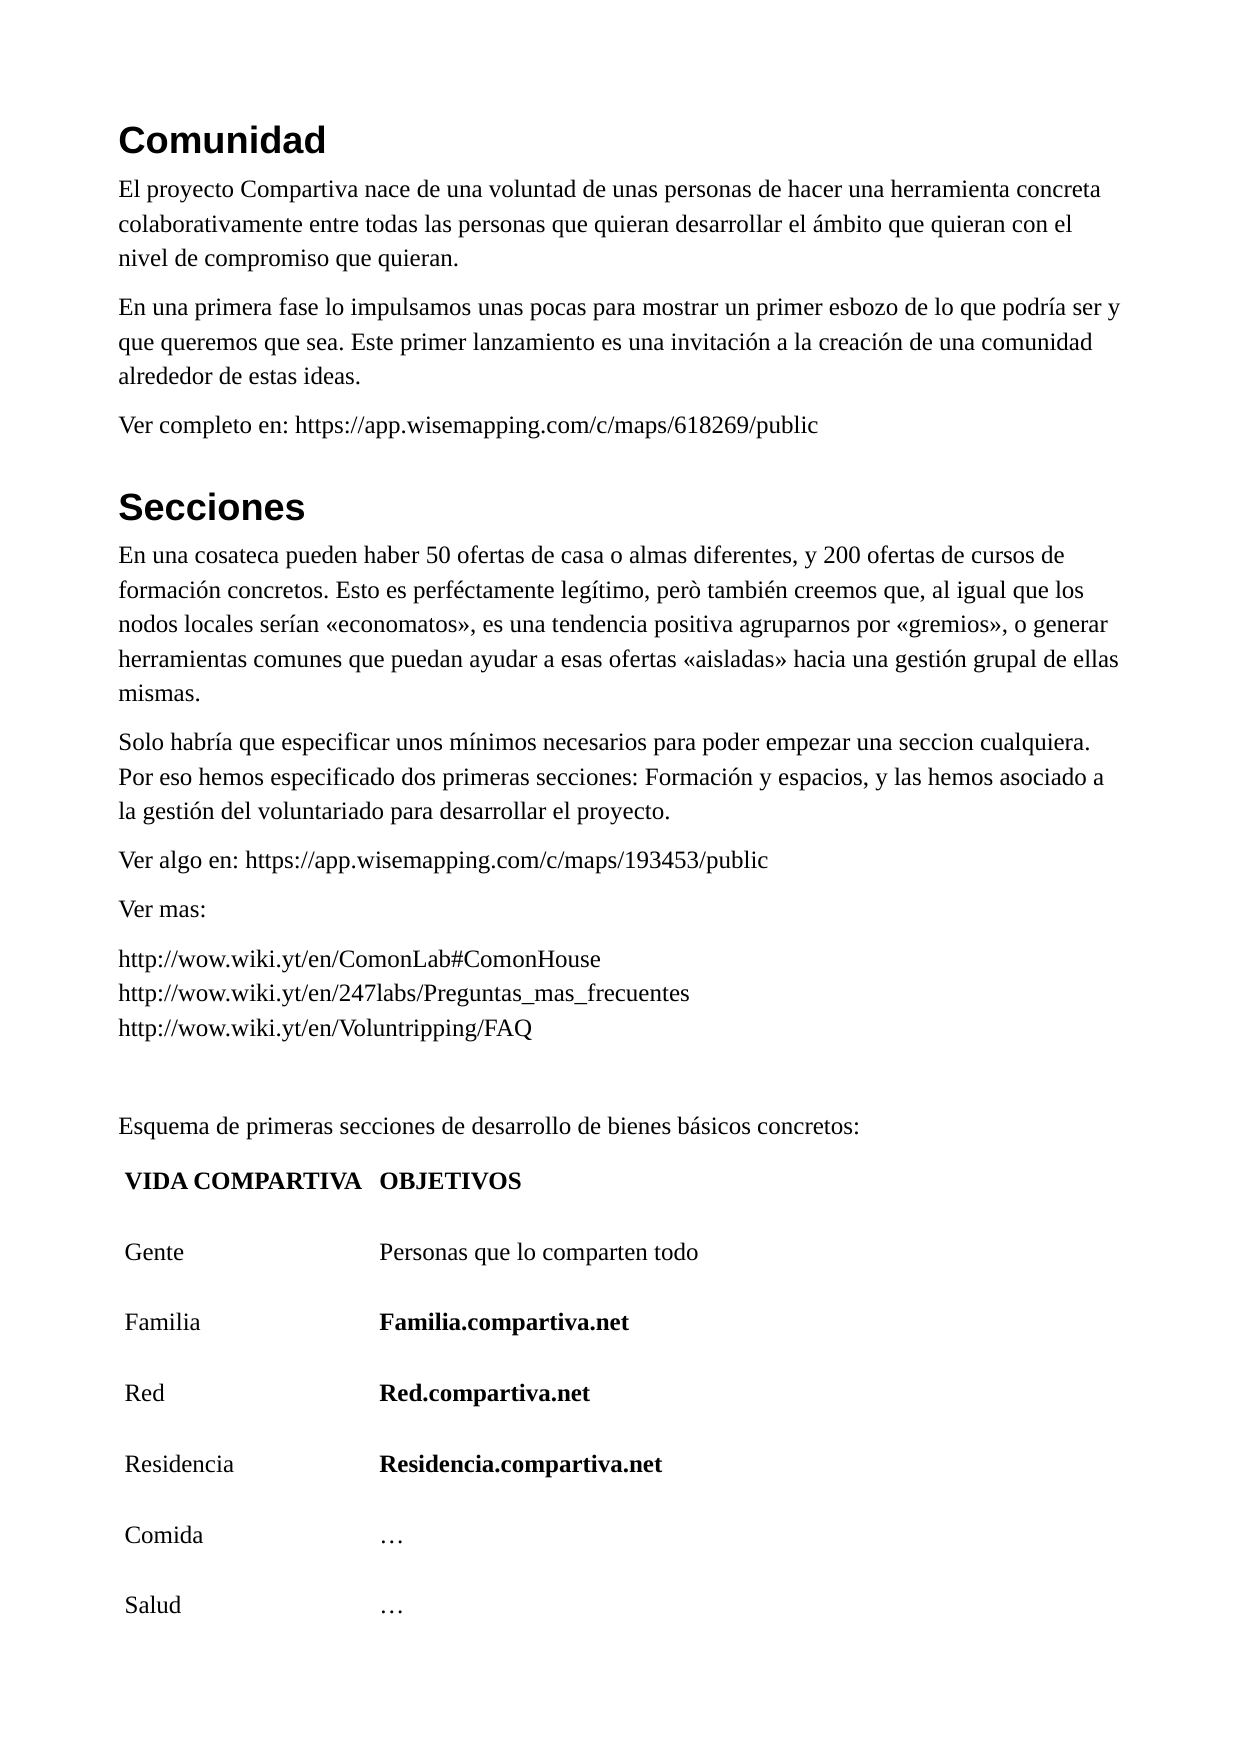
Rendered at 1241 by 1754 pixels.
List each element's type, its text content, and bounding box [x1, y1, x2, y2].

text Ver completo en: https://app.wisemapping.com/c/maps/618269/public [118, 410, 1122, 439]
text Solo habría que especificar unos mínimos necesarios para poder empezar una seccion cualquiera. Por eso hemos especificado dos primeras secciones: Formación y espacios, y las hemos asociado a la gestión del voluntariado para desarrollar el proyecto. [118, 727, 1122, 825]
text Ver mas: [118, 894, 1122, 923]
text http://wow.wiki.yt/en/ComonLab#ComonHouse http://wow.wiki.yt/en/247labs/Preguntas_mas_frecuentes http://wow.wiki.yt/en/Voluntripping/FAQ [118, 944, 1122, 1041]
table_cell Salud [118, 1584, 373, 1625]
table_cell … [373, 1514, 785, 1584]
table_header OBJETIVOS [373, 1160, 785, 1231]
text Ver algo en: https://app.wisemapping.com/c/maps/193453/public [118, 846, 1122, 874]
subtitle Secciones [118, 484, 1122, 528]
text Esquema de primeras secciones de desarrollo de bienes básicos concretos: [118, 1111, 1122, 1139]
text En una cosateca pueden haber 50 ofertas de casa o almas diferentes, y 200 ofertas de cursos de formación concretos. Esto es perféctamente legítimo, però también creemos que, al igual que los nodos locales serían «economatos», es una tendencia positiva agruparnos por «gremios», o generar herramientas comunes que puedan ayudar a esas ofertas «aisladas» hacia una gestión grupal de ellas mismas. [118, 541, 1122, 707]
text En una primera fase lo impulsamos unas pocas para mostrar un primer esbozo de lo que podría ser y que queremos que sea. Este primer lanzamiento es una invitación a la creación de una comunidad alrededor de estas ideas. [118, 292, 1122, 390]
text El proyecto Compartiva nace de una voluntad de unas personas de hacer una herramienta concreta colaborativamente entre todas las personas que quieran desarrollar el ámbito que quieran con el nivel de compromiso que quieran. [118, 174, 1122, 272]
table_cell Comida [118, 1514, 373, 1584]
table_cell Red.compartiva.net [373, 1372, 785, 1443]
subtitle Comunidad [118, 118, 1122, 162]
table_cell Residencia [118, 1443, 373, 1513]
table_cell Residencia.compartiva.net [373, 1443, 785, 1513]
table_cell Familia.compartiva.net [373, 1301, 785, 1372]
table_cell Personas que lo comparten todo [373, 1231, 785, 1301]
table_cell Gente [118, 1231, 373, 1301]
table_header VIDA COMPARTIVA [118, 1160, 373, 1231]
table_cell Red [118, 1372, 373, 1443]
table_cell … [373, 1584, 785, 1625]
table_cell Familia [118, 1301, 373, 1372]
